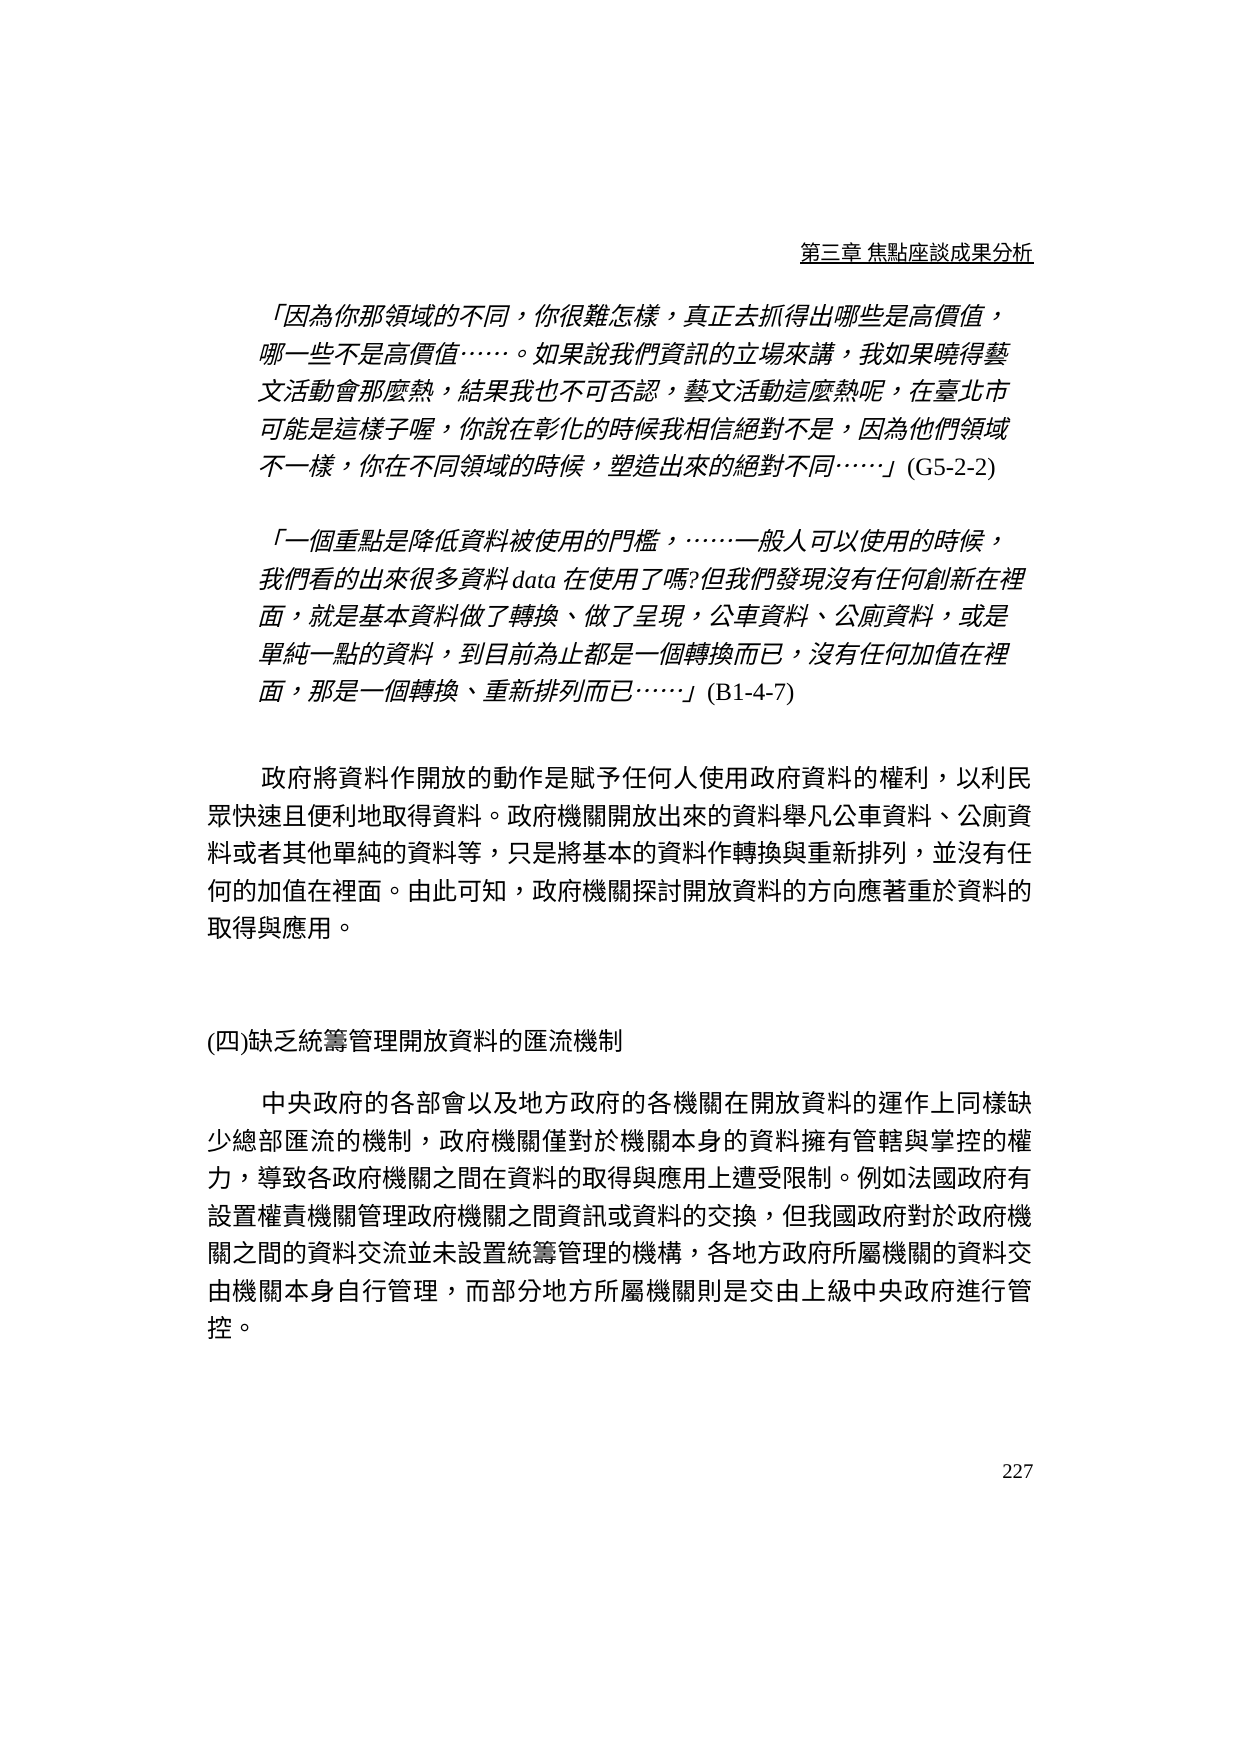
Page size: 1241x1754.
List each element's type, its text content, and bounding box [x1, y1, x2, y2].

text 政府將資料作開放的動作是賦予任何人使用政府資料的權利，以利民眾快速且便利地取得資料。政府機關開放出來的資料舉凡公車資料、公廁資料或者其他單純的資料等，只是將基本的資料作轉換與重新排列，並沒有任何的加值在裡面。由此可知，政府機關探討開放資料的方向應著重於資料的取得與應用。 [207, 758, 1033, 945]
text 中央政府的各部會以及地方政府的各機關在開放資料的運作上同樣缺少總部匯流的機制，政府機關僅對於機關本身的資料擁有管轄與掌控的權力，導致各政府機關之間在資料的取得與應用上遭受限制。例如法國政府有設置權責機關管理政府機關之間資訊或資料的交換，但我國政府對於政府機關之間的資料交流並未設置統籌管理的機構，各地方政府所屬機關的資料交由機關本身自行管理，而部分地方所屬機關則是交由上級中央政府進行管控。 [207, 1083, 1033, 1345]
text 「因為你那領域的不同，你很難怎樣，真正去抓得出哪些是高價值，哪一些不是高價值……。如果說我們資訊的立場來講，我如果曉得藝文活動會那麼熱，結果我也不可否認，藝文活動這麼熱呢，在臺北市可能是這樣子喔，你說在彰化的時候我相信絕對不是，因為他們領域不一樣，你在不同領域的時候，塑造出來的絕對不同……」(G5-2-2) [257, 295, 1033, 483]
text (四)缺乏統籌管理開放資料的匯流機制 [207, 1020, 1033, 1058]
text 「一個重點是降低資料被使用的門檻，……一般人可以使用的時候，我們看的出來很多資料data在使用了嗎?但我們發現沒有任何創新在裡面，就是基本資料做了轉換、做了呈現，公車資料、公廁資料，或是單純一點的資料，到目前為止都是一個轉換而已，沒有任何加值在裡面，那是一個轉換、重新排列而已……」(B1-4-7) [257, 520, 1033, 708]
